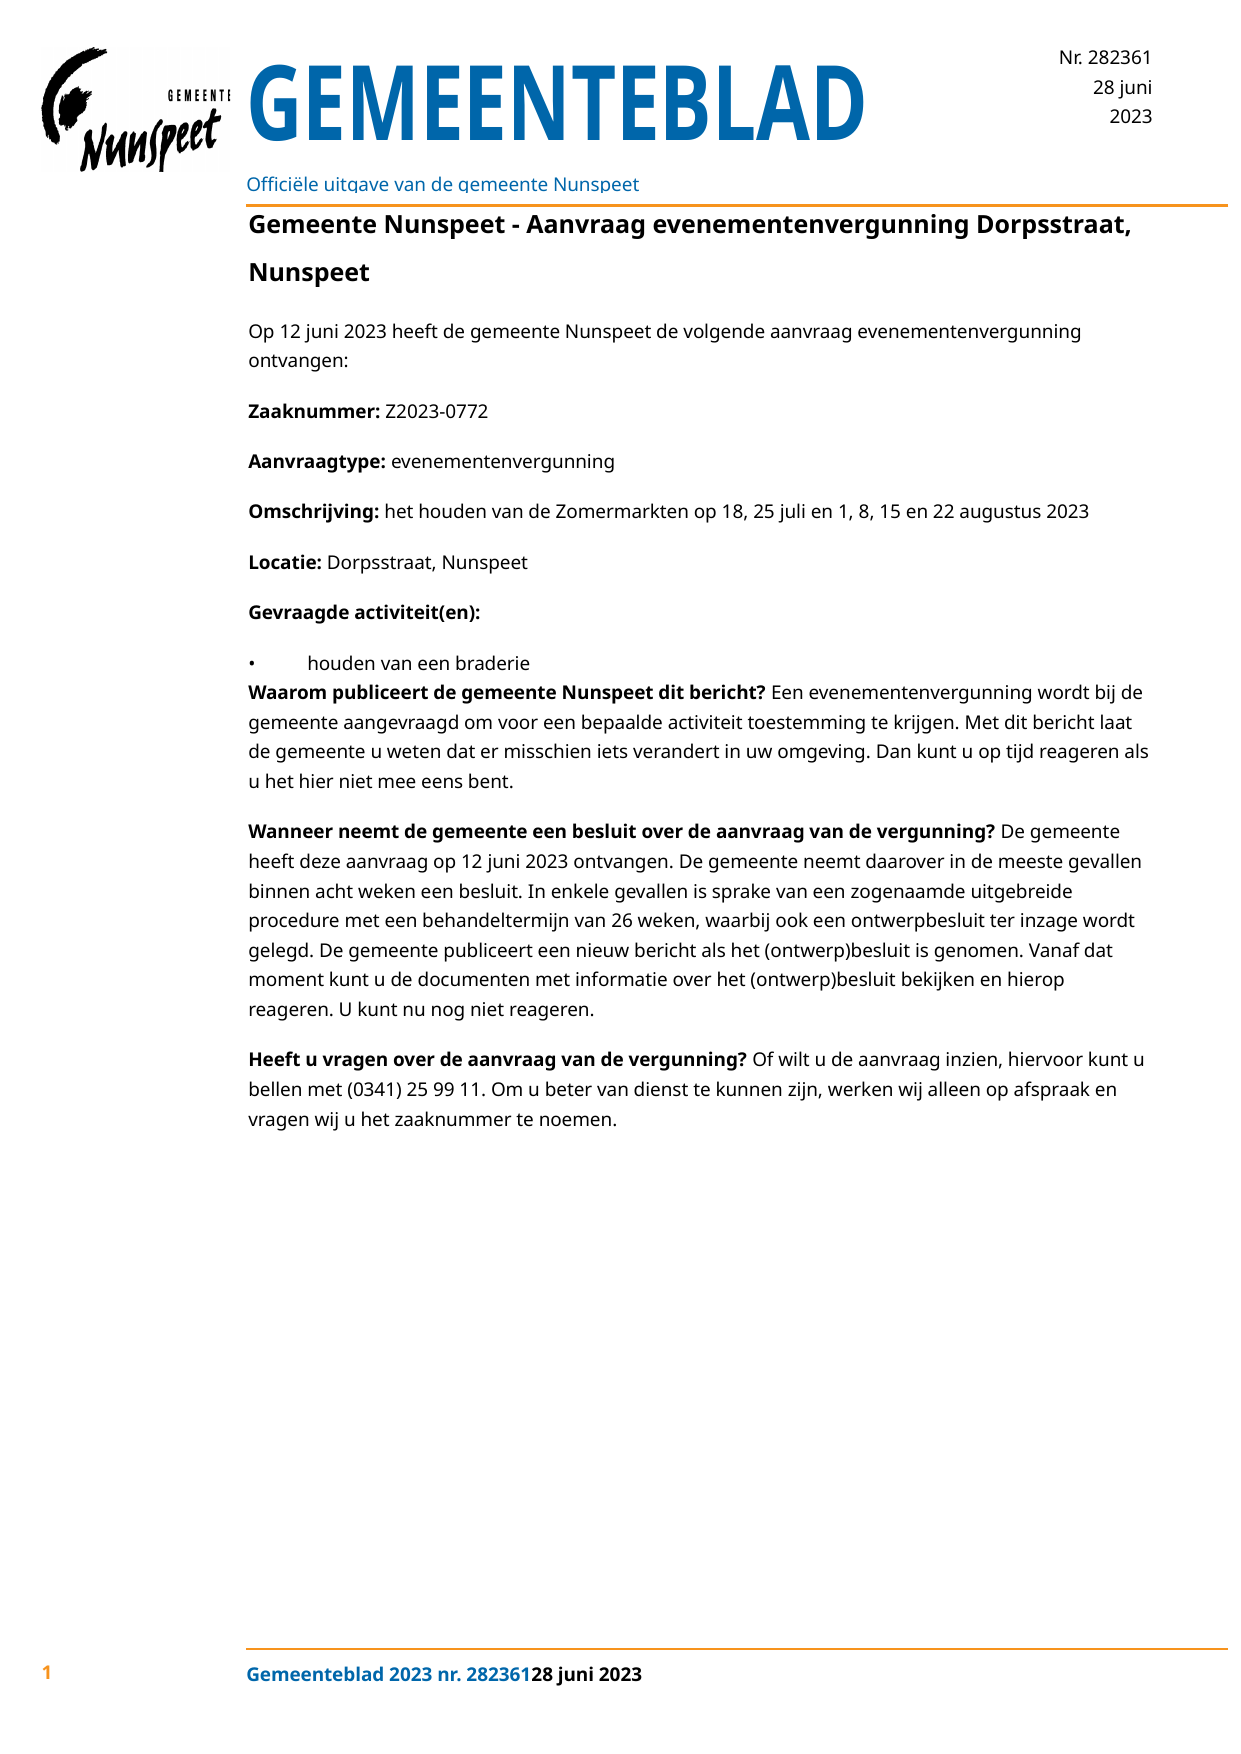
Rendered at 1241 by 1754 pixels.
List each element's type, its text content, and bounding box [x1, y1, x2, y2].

text Locatie: Dorpsstraat, Nunspeet [248, 549, 1152, 575]
text Zaaknummer: Z2023-0772 [248, 398, 1152, 424]
text Heeft u vragen over de aanvraag van de vergunning? Of wilt u de aanvraag inzien, hiervoor kunt u bellen met (0341) 25 99 11. Om u beter van dienst te kunnen zijn, werken wij alleen op afspraak en vragen wij u het zaaknummer te noemen. [248, 1047, 1152, 1132]
picture [41, 47, 231, 172]
text Aanvraagtype: evenementenvergunning [248, 448, 1152, 474]
text Op 12 juni 2023 heeft de gemeente Nunspeet de volgende aanvraag evenementenvergunning ontvangen: [248, 318, 1152, 373]
text Waarom publiceert de gemeente Nunspeet dit bericht? Een evenementenvergunning wordt bij de gemeente aangevraagd om voor een bepaalde activiteit toestemming te krijgen. Met dit bericht laat de gemeente u weten dat er misschien iets verandert in uw omgeving. Dan kunt u op tijd reageren als u het hier niet mee eens bent. [248, 679, 1152, 794]
list houden van een braderie [248, 650, 1152, 676]
text Gemeente Nunspeet - Aanvraag evenementenvergunning Dorpsstraat, Nunspeet [248, 207, 1152, 288]
text Gevraagde activiteit(en): [248, 599, 1152, 625]
text Wanneer neemt de gemeente een besluit over de aanvraag van de vergunning? De gemeente heeft deze aanvraag op 12 juni 2023 ontvangen. De gemeente neemt daarover in de meeste gevallen binnen acht weken een besluit. In enkele gevallen is sprake van een zogenaamde uitgebreide procedure met een behandeltermijn van 26 weken, waarbij ook een ontwerpbesluit ter inzage wordt gelegd. De gemeente publiceert een nieuw bericht als het (ontwerp)besluit is genomen. Vanaf dat moment kunt u de documenten met informatie over het (ontwerp)besluit bekijken en hierop reageren. U kunt nu nog niet reageren. [248, 819, 1152, 1022]
text Omschrijving: het houden van de Zomermarkten op 18, 25 juli en 1, 8, 15 en 22 augustus 2023 [248, 499, 1152, 524]
